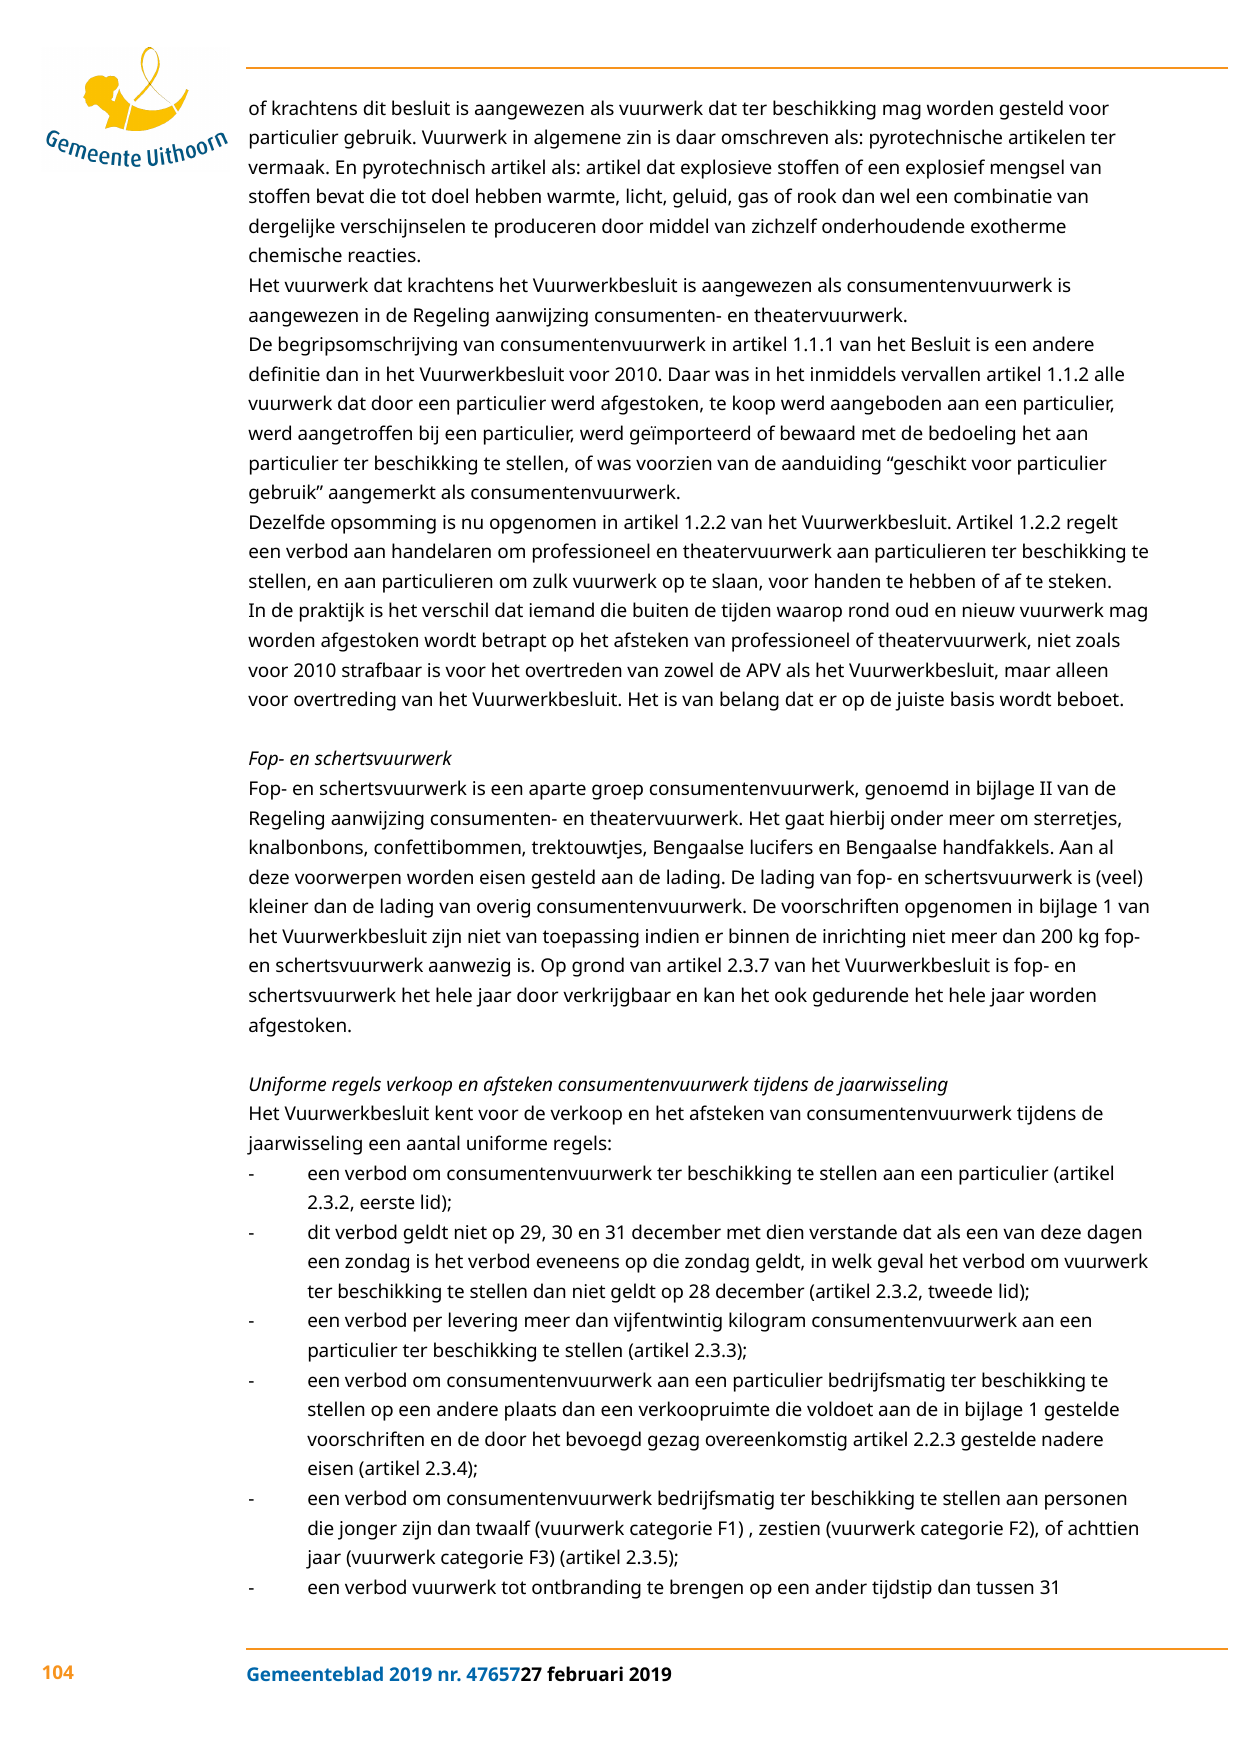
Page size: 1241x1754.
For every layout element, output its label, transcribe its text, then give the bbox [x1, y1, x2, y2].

text In de praktijk is het verschil dat iemand die buiten de tijden waarop rond oud en nieuw vuurwerk mag worden afgestoken wordt betrapt op het afsteken van professioneel of theatervuurwerk, niet zoals voor 2010 strafbaar is voor het overtreden van zowel de APV als het Vuurwerkbesluit, maar alleen voor overtreding van het Vuurwerkbesluit. Het is van belang dat er op de juiste basis wordt beboet. [248, 598, 1152, 712]
text of krachtens dit besluit is aangewezen als vuurwerk dat ter beschikking mag worden gesteld voor particulier gebruik. Vuurwerk in algemene zin is daar omschreven als: pyrotechnische artikelen ter vermaak. En pyrotechnisch artikel als: artikel dat explosieve stoffen of een explosief mengsel van stoffen bevat die tot doel hebben warmte, licht, geluid, gas of rook dan wel een combinatie van dergelijke verschijnselen te produceren door middel van zichzelf onderhoudende exotherme chemische reacties. [248, 95, 1152, 268]
list dit verbod geldt niet op 29, 30 en 31 december met dien verstande dat als een van deze dagen een zondag is het verbod eveneens op die zondag geldt, in welk geval het verbod om vuurwerk ter beschikking te stellen dan niet geldt op 28 december (artikel 2.3.2, tweede lid); [248, 1219, 1152, 1304]
text Uniforme regels verkoop en afsteken consumentenvuurwerk tijdens de jaarwisseling [248, 1071, 1152, 1097]
list een verbod om consumentenvuurwerk ter beschikking te stellen aan een particulier (artikel 2.3.2, eerste lid); [248, 1160, 1152, 1215]
list een verbod om consumentenvuurwerk aan een particulier bedrijfsmatig ter beschikking te stellen op een andere plaats dan een verkoopruimte die voldoet aan de in bijlage 1 gestelde voorschriften en de door het bevoegd gezag overeenkomstig artikel 2.2.3 gestelde nadere eisen (artikel 2.3.4); [248, 1367, 1152, 1481]
text De begripsomschrijving van consumentenvuurwerk in artikel 1.1.1 van het Besluit is een andere definitie dan in het Vuurwerkbesluit voor 2010. Daar was in het inmiddels vervallen artikel 1.1.2 alle vuurwerk dat door een particulier werd afgestoken, te koop werd aangeboden aan een particulier, werd aangetroffen bij een particulier, werd geïmporteerd of bewaard met de bedoeling het aan particulier ter beschikking te stellen, of was voorzien van de aanduiding “geschikt voor particulier gebruik” aangemerkt als consumentenvuurwerk. [248, 331, 1152, 505]
text Fop- en schertsvuurwerk is een aparte groep consumentenvuurwerk, genoemd in bijlage II van de Regeling aanwijzing consumenten- en theatervuurwerk. Het gaat hierbij onder meer om sterretjes, knalbonbons, confettibommen, trektouwtjes, Bengaalse lucifers en Bengaalse handfakkels. Aan al deze voorwerpen worden eisen gesteld aan de lading. De lading van fop- en schertsvuurwerk is (veel) kleiner dan de lading van overig consumentenvuurwerk. De voorschriften opgenomen in bijlage 1 van het Vuurwerkbesluit zijn niet van toepassing indien er binnen de inrichting niet meer dan 200 kg fop- en schertsvuurwerk aanwezig is. Op grond van artikel 2.3.7 van het Vuurwerkbesluit is fop- en schertsvuurwerk het hele jaar door verkrijgbaar en kan het ook gedurende het hele jaar worden afgestoken. [248, 775, 1152, 1038]
text Het vuurwerk dat krachtens het Vuurwerkbesluit is aangewezen als consumentenvuurwerk is aangewezen in de Regeling aanwijzing consumenten- en theatervuurwerk. [248, 272, 1152, 328]
picture [41, 47, 231, 172]
text Dezelfde opsomming is nu opgenomen in artikel 1.2.2 van het Vuurwerkbesluit. Artikel 1.2.2 regelt een verbod aan handelaren om professioneel en theatervuurwerk aan particulieren ter beschikking te stellen, en aan particulieren om zulk vuurwerk op te slaan, voor handen te hebben of af te steken. [248, 509, 1152, 594]
text Het Vuurwerkbesluit kent voor de verkoop en het afsteken van consumentenvuurwerk tijdens de jaarwisseling een aantal uniforme regels: [248, 1101, 1152, 1156]
list een verbod per levering meer dan vijfentwintig kilogram consumentenvuurwerk aan een particulier ter beschikking te stellen (artikel 2.3.3); [248, 1308, 1152, 1363]
list een verbod vuurwerk tot ontbranding te brengen op een ander tijdstip dan tussen 31 [248, 1574, 1152, 1600]
list een verbod om consumentenvuurwerk bedrijfsmatig ter beschikking te stellen aan personen die jonger zijn dan twaalf (vuurwerk categorie F1) , zestien (vuurwerk categorie F2), of achttien jaar (vuurwerk categorie F3) (artikel 2.3.5); [248, 1485, 1152, 1570]
text Fop- en schertsvuurwerk [248, 746, 1152, 771]
